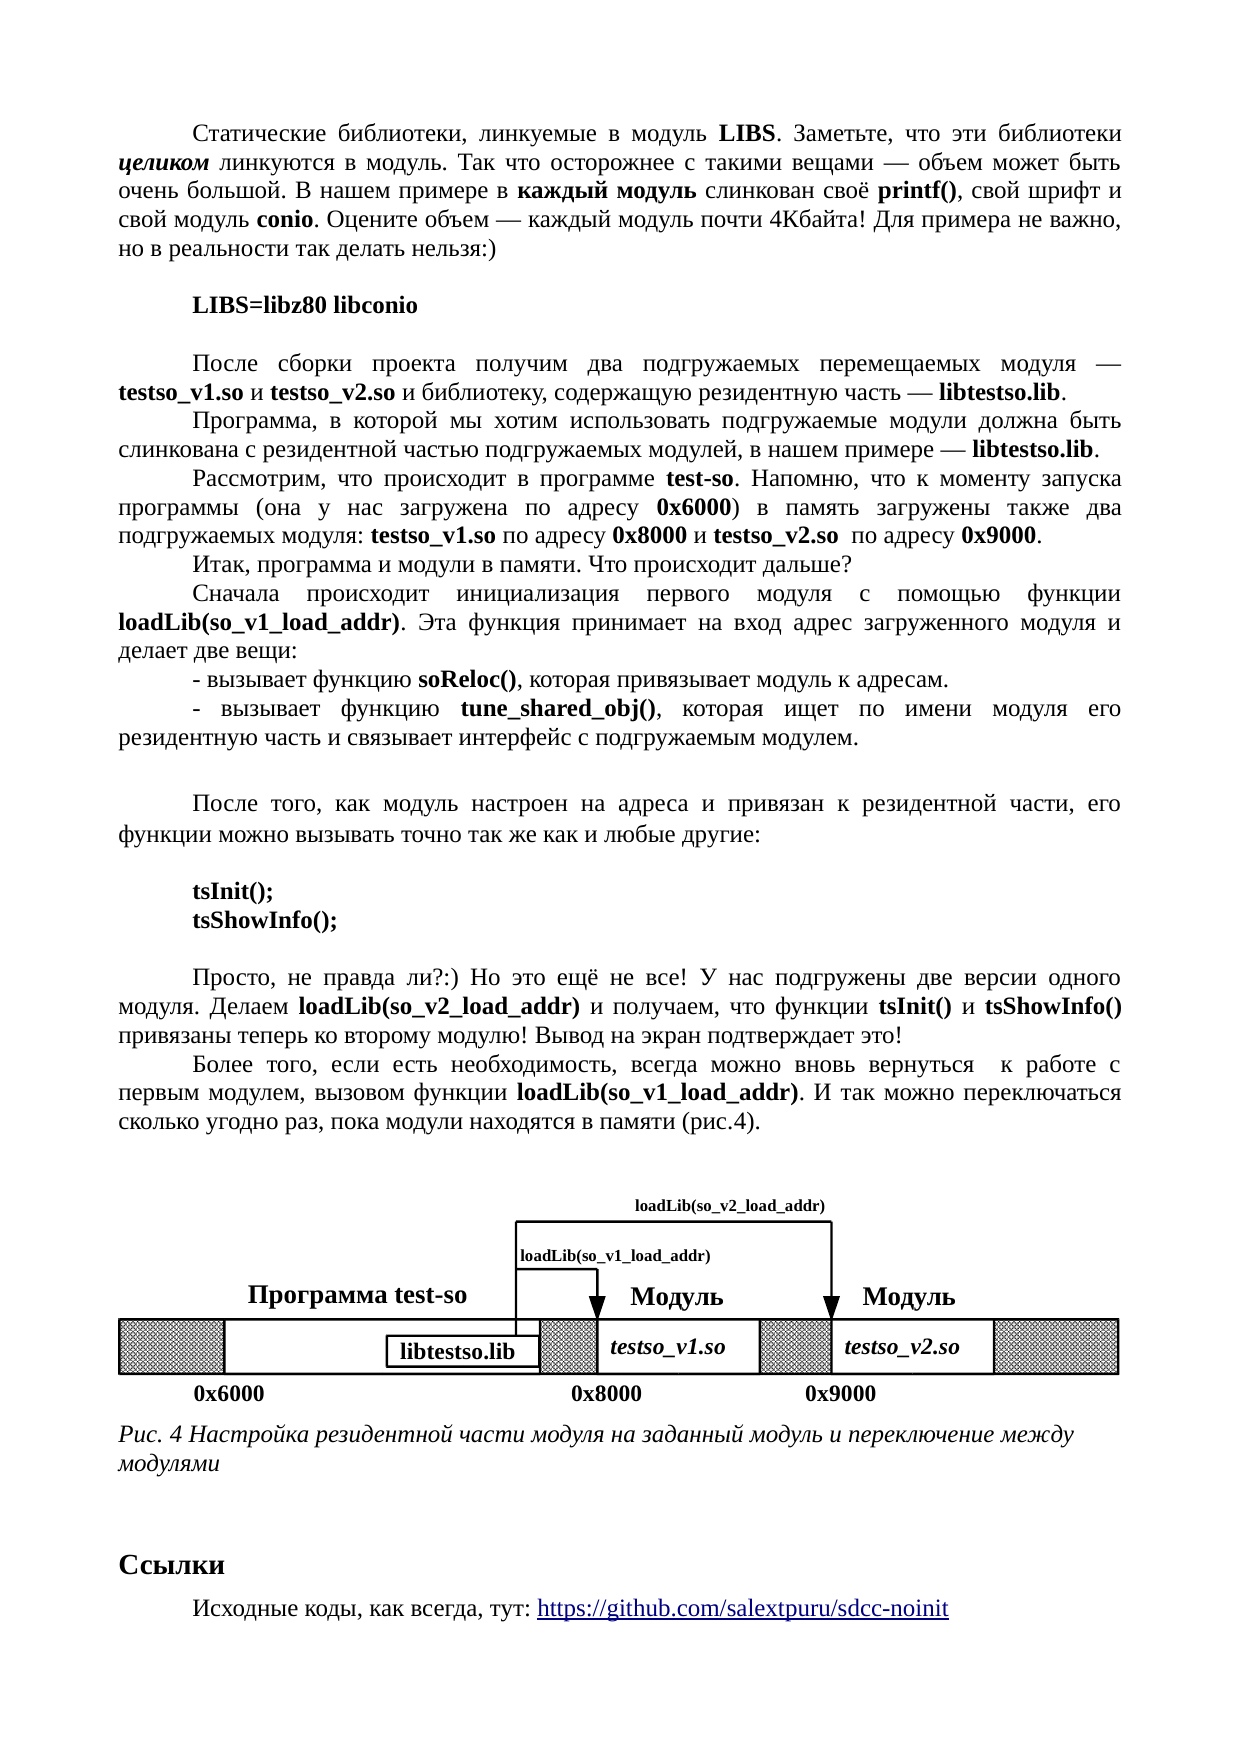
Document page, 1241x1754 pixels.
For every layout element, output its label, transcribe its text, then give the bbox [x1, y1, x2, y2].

text - вызывает функцию soReloc(), которая привязывает модуль к адресам. [118, 664, 1122, 693]
text Рис. 4 Настройка резидентной части модуля на заданный модуль и переключение между модулями [118, 1191, 1122, 1476]
text После сборки проекта получим два подгружаемых перемещаемых модуля — testso_v1.so и testso_v2.so и библиотеку, содержащую резидентную часть — libtestso.lib. [118, 319, 1122, 406]
text - вызывает функцию tune_shared_obj(), которая ищет по имени модуля его резидентную часть и связывает интерфейс с подгружаемым модулем. [118, 693, 1122, 751]
text Просто, не правда ли?:) Но это ещё не все! У нас подгружены две версии одного модуля. Делаем loadLib(so_v2_load_addr) и получаем, что функции tsInit() и tsShowInfo() привязаны теперь ко второму модулю! Вывод на экран подтверждает это! [118, 962, 1122, 1049]
text tsInit(); tsShowInfo(); [118, 876, 1122, 934]
text Рассмотрим, что происходит в программе test-so. Напомню, что к моменту запуска программы (она у нас загружена по адресу 0x6000) в память загружены также два подгружаемых модуля: testso_v1.so по адресу 0x8000 и testso_v2.so по адресу 0x9000. [118, 463, 1122, 549]
text Сначала происходит инициализация первого модуля с помощью функции loadLib(so_v1_load_addr). Эта функция принимает на вход адрес загруженного модуля и делает две вещи: [118, 578, 1122, 664]
text Более того, если есть необходимость, всегда можно вновь вернуться к работе с первым модулем, вызовом функции loadLib(so_v1_load_addr). И так можно переключаться сколько угодно раз, пока модули находятся в памяти (рис.4). [118, 1049, 1122, 1135]
text После того, как модуль настроен на адреса и привязан к резидентной части, его функции можно вызывать точно так же как и любые другие: [118, 751, 1122, 847]
text Исходные коды, как всегда, тут: https://github.com/salextpuru/sdcc-noinit [118, 1593, 1122, 1622]
text Статические библиотеки, линкуемые в модуль LIBS. Заметьте, что эти библиотеки целиком линкуются в модуль. Так что осторожнее с такими вещами — объем может быть очень большой. В нашем примере в каждый модуль слинкован своё printf(), свой шрифт и свой модуль conio. Оцените объем — каждый модуль почти 4Кбайта! Для примера не важно, но в реальности так делать нельзя:) [118, 118, 1122, 262]
subtitle Ссылки [118, 1547, 1122, 1581]
text Программа, в которой мы хотим использовать подгружаемые модули должна быть слинкована с резидентной частью подгружаемых модулей, в нашем примере — libtestso.lib. [118, 406, 1122, 463]
text Итак, программа и модули в памяти. Что происходит дальше? [118, 549, 1122, 578]
text LIBS=libz80 libconio [118, 291, 1122, 319]
